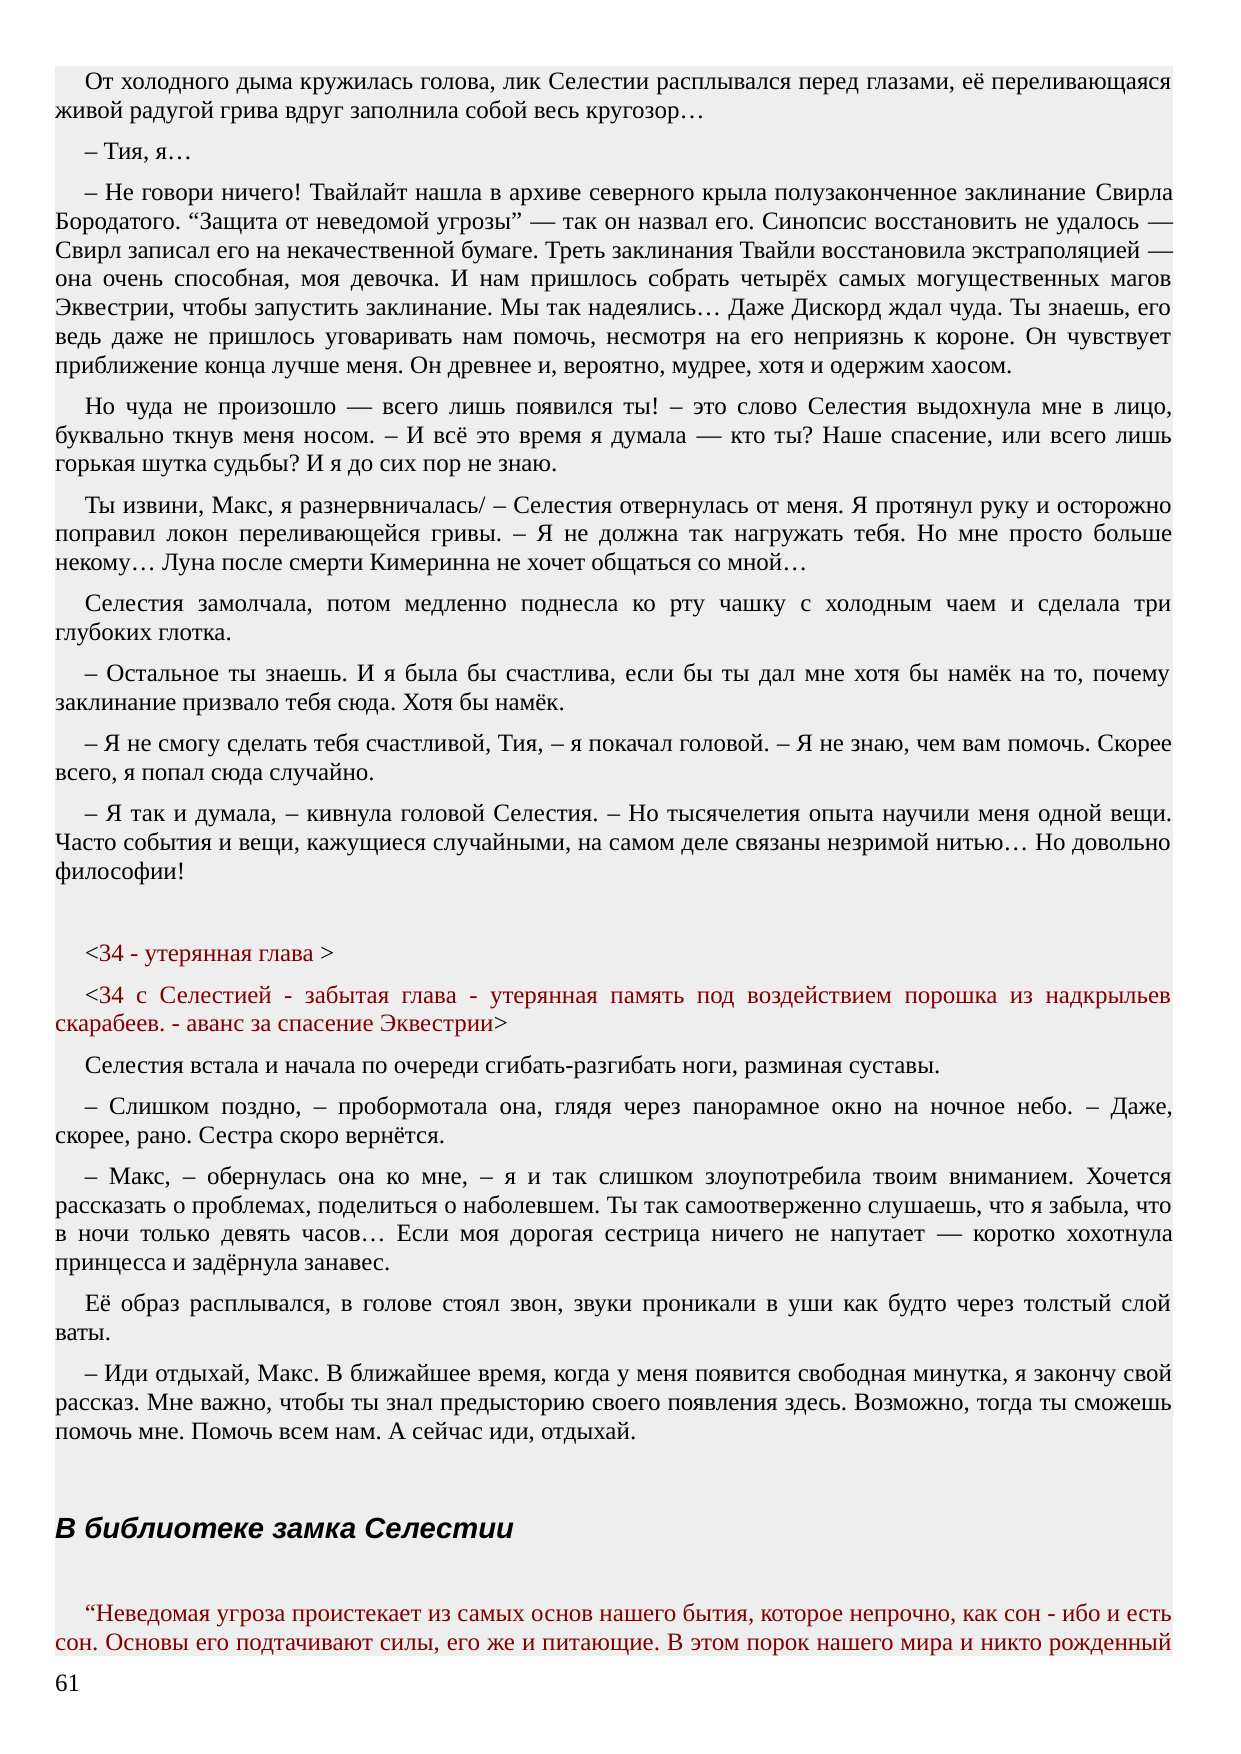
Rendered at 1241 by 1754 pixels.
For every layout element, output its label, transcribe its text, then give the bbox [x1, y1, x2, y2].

text <34 - утерянная глава > [55, 938, 1173, 967]
text Селестия замолчала, потом медленно поднесла ко рту чашку с холодным чаем и сделала три глубоких глотка. [55, 588, 1173, 646]
text – Я не смогу сделать тебя счастливой, Тия, – я покачал головой. – Я не знаю, чем вам помочь. Скорее всего, я попал сюда случайно. [55, 728, 1173, 786]
text – Я так и думала, – кивнула головой Селестия. – Но тысячелетия опыта научили меня одной вещи. Часто события и вещи, кажущиеся случайными, на самом деле связаны незримой нитью… Но довольно философии! [55, 798, 1173, 885]
text – Не говори ничего! Твайлайт нашла в архиве северного крыла полузаконченное заклинание Cвирла Бородатого. “Защита от неведомой угрозы” — так он назвал его. Синопсис восстановить не удалось — Свирл записал его на некачественной бумаге. Треть заклинания Твайли восстановила экстраполяцией — она очень способная, моя девочка. И нам пришлось собрать четырёх самых могущественных магов Эквестрии, чтобы запустить заклинание. Мы так надеялись… Даже Дискорд ждал чуда. Ты знаешь, его ведь даже не пришлось уговаривать нам помочь, несмотря на его неприязнь к короне. Он чувствует приближение конца лучше меня. Он древнее и, вероятно, мудрее, хотя и одержим хаосом. [55, 177, 1173, 378]
text Её образ расплывался, в голове стоял звон, звуки проникали в уши как будто через толстый слой ваты. [55, 1288, 1173, 1346]
text – Макс, – обернулась она ко мне, – я и так слишком злоупотребила твоим вниманием. Хочется рассказать о проблемах, поделиться о наболевшем. Ты так самоотверженно слушаешь, что я забыла, что в ночи только девять часов… Если моя дорогая сестрица ничего не напутает — коротко хохотнула принцесса и задёрнула занавес. [55, 1161, 1173, 1276]
text – Тия, я… [55, 136, 1173, 165]
text Но чуда не произошло — всего лишь появился ты! – это слово Селестия выдохнула мне в лицо, буквально ткнув меня носом. – И всё это время я думала — кто ты? Наше спасение, или всего лишь горькая шутка судьбы? И я до сих пор не знаю. [55, 391, 1173, 477]
text “Неведомая угроза проистекает из самых основ нашего бытия, которое непрочно, как сон - ибо и есть сон. Основы его подтачивают силы, его же и питающие. В этом порок нашего мира и никто рожденный [55, 1598, 1173, 1656]
subtitle В библиотеке замка Селестии [55, 1511, 1173, 1544]
text – Иди отдыхай, Макс. В ближайшее время, когда у меня появится свободная минутка, я закончу свой рассказ. Мне важно, чтобы ты знал предысторию своего появления здесь. Возможно, тогда ты сможешь помочь мне. Помочь всем нам. А сейчас иди, отдыхай. [55, 1358, 1173, 1445]
text – Остальное ты знаешь. И я была бы счастлива, если бы ты дал мне хотя бы намёк на то, почему заклинание призвало тебя сюда. Хотя бы намёк. [55, 658, 1173, 716]
text От холодного дыма кружилась голова, лик Селестии расплывался перед глазами, её переливающаяся живой радугой грива вдруг заполнила собой весь кругозор… [55, 66, 1173, 123]
text <34 с Селестией - забытая глава - утерянная память под воздействием порошка из надкрыльев скарабеев. - аванс за спасение Эквестрии> [55, 980, 1173, 1037]
text Ты извини, Макс, я разнервничалась/ – Селестия отвернулась от меня. Я протянул руку и осторожно поправил локон переливающейся гривы. – Я не должна так нагружать тебя. Но мне просто больше некому… Луна после смерти Кимеринна не хочет общаться со мной… [55, 490, 1173, 576]
text Селестия встала и начала по очереди сгибать-разгибать ноги, разминая суставы. [55, 1050, 1173, 1078]
text – Слишком поздно, – пробормотала она, глядя через панорамное окно на ночное небо. – Даже, скорее, рано. Сестра скоро вернётся. [55, 1091, 1173, 1148]
